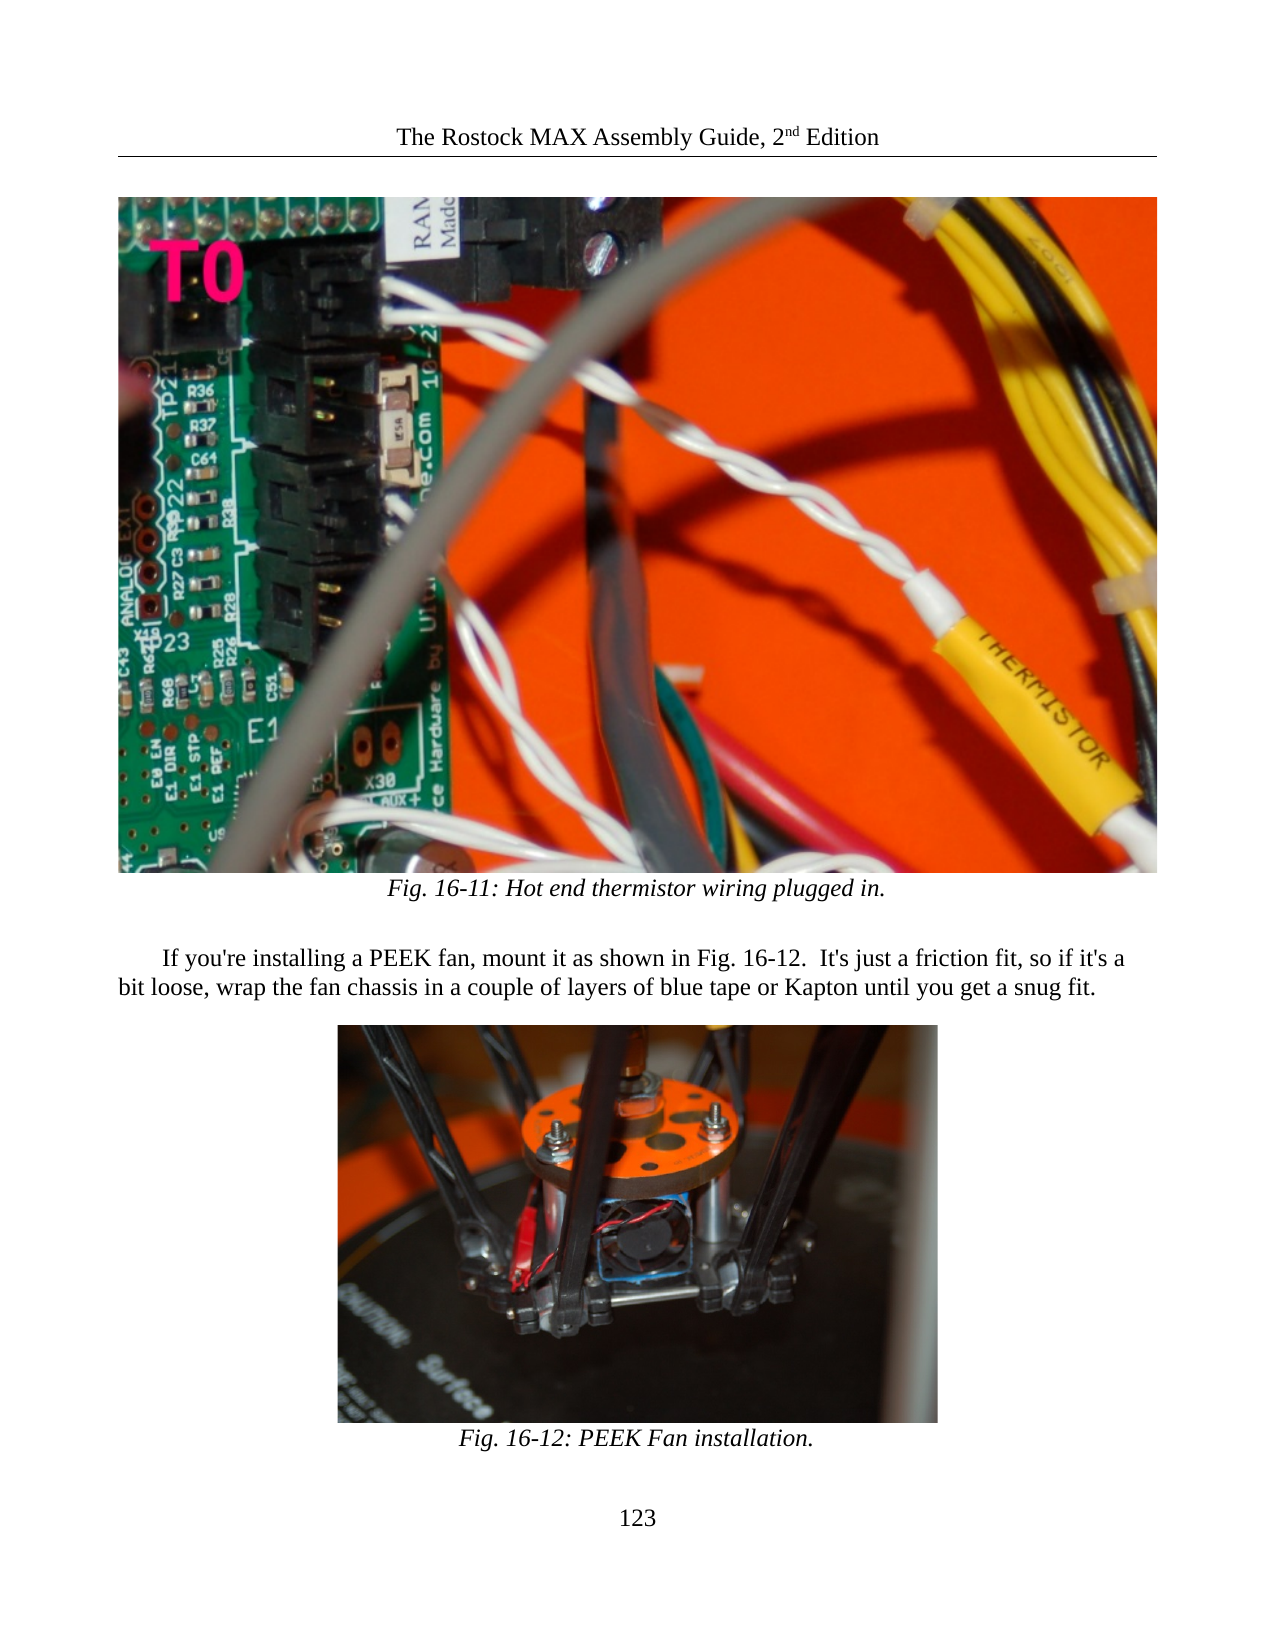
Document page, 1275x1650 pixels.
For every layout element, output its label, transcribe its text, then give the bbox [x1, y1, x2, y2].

picture [118, 197, 1158, 873]
text If you're installing a PEEK fan, mount it as shown in Fig. 16-12. It's just a friction fit, so if it's a bit loose, wrap the fan chassis in a couple of layers of blue tape or Kapton until you get a snug fit. [118, 943, 1157, 1000]
text Fig. 16-12: PEEK Fan installation. [337, 1423, 937, 1452]
picture [337, 1025, 938, 1423]
text Fig. 16-11: Hot end thermistor wiring plugged in. [118, 873, 1157, 902]
